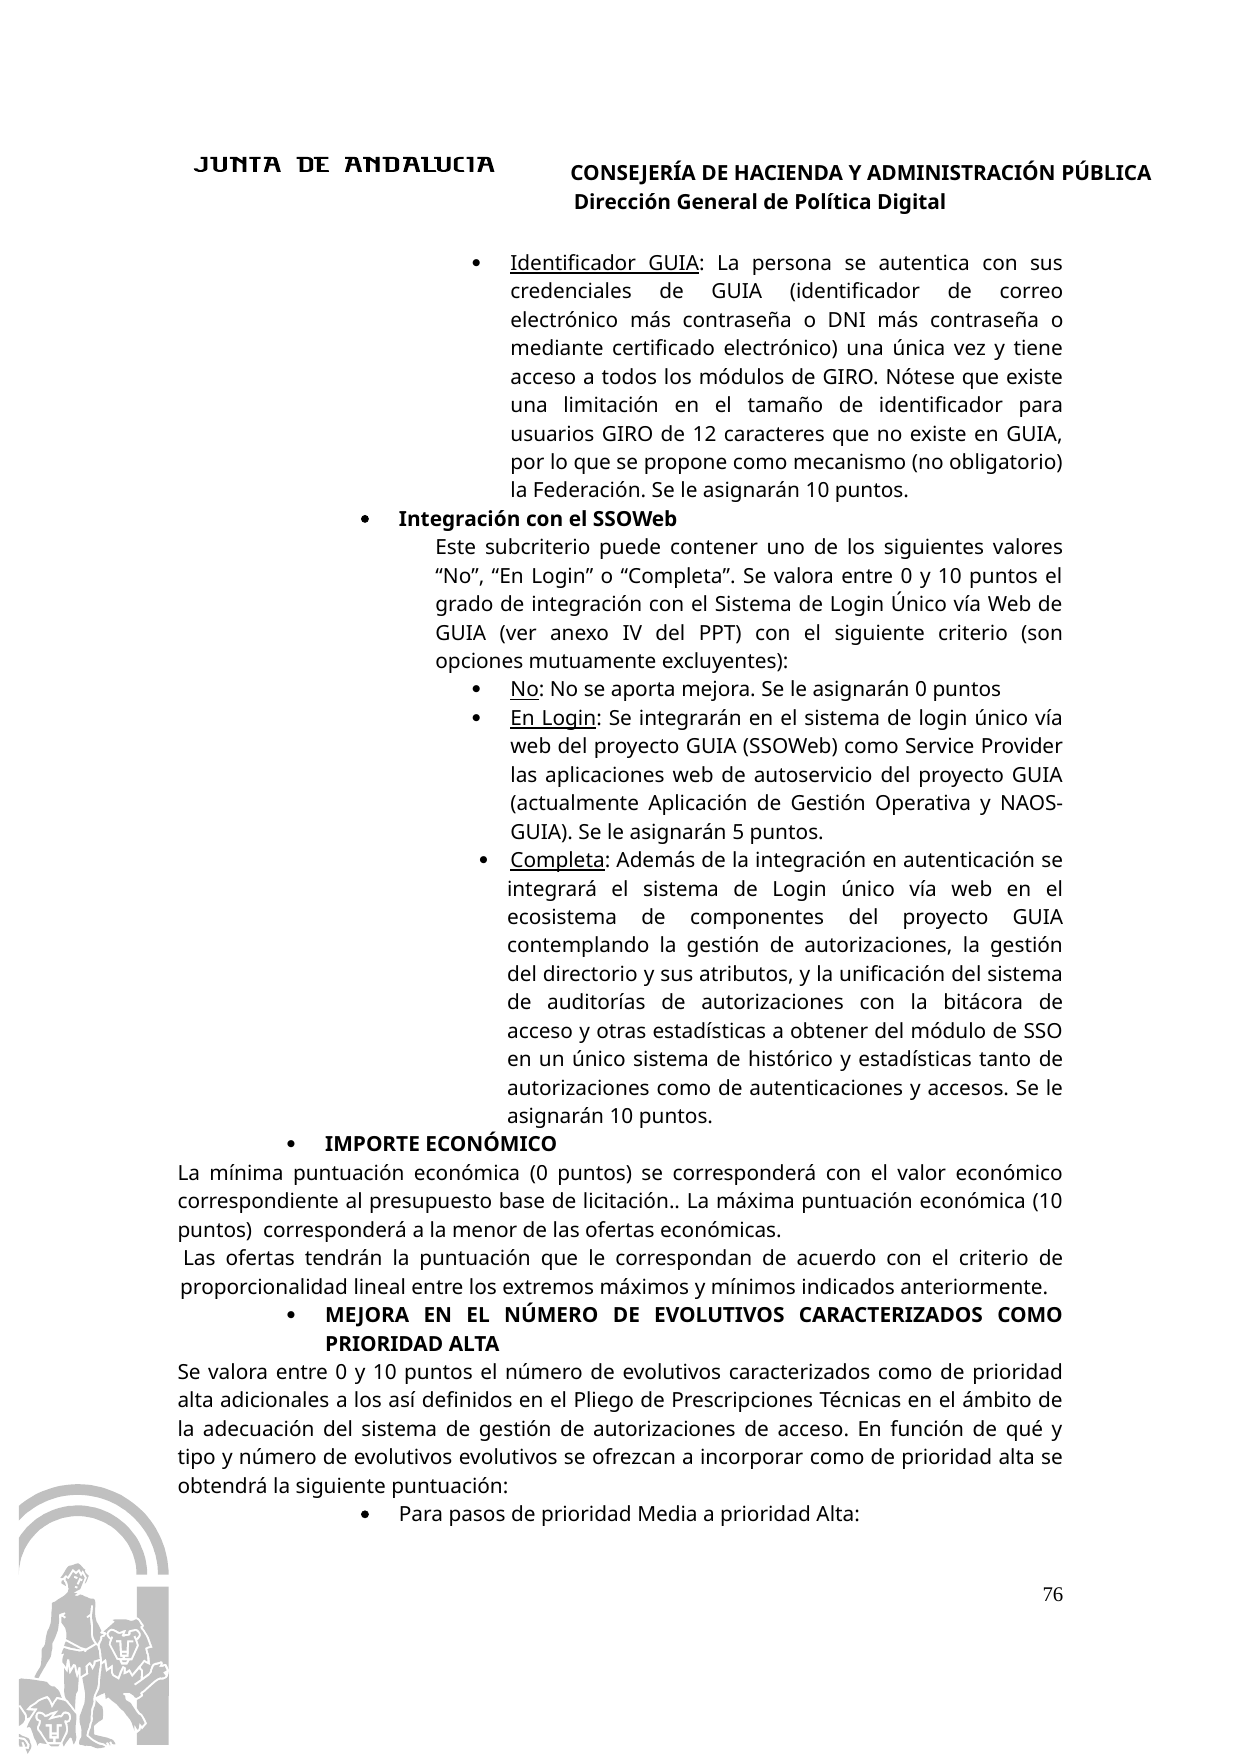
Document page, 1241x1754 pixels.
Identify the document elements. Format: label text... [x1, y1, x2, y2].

list Completa: Además de la integración en autenticación se integrará el sistema de Login único vía web en el ecosistema de componentes del proyecto GUIA contemplando la gestión de autorizaciones, la gestión del directorio y sus atributos, y la unificación del sistema de auditorías de autorizaciones con la bitácora de acceso y otras estadísticas a obtener del módulo de SSO en un único sistema de histórico y estadísticas tanto de autorizaciones como de autenticaciones y accesos. Se le asignarán 10 puntos. [480, 845, 1063, 1129]
list Para pasos de prioridad Media a prioridad Alta: [361, 1499, 1063, 1528]
text Las ofertas tendrán la puntuación que le correspondan de acuerdo con el criterio de proporcionalidad lineal entre los extremos máximos y mínimos indicados anteriormente. [180, 1243, 1063, 1300]
text Se valora entre 0 y 10 puntos el número de evolutivos caracterizados como de prioridad alta adicionales a los así definidos en el Pliego de Prescripciones Técnicas en el ámbito de la adecuación del sistema de gestión de autorizaciones de acceso. En función de qué y tipo y número de evolutivos evolutivos se ofrezcan a incorporar como de prioridad alta se obtendrá la siguiente puntuación: [177, 1357, 1063, 1499]
list No: No se aporta mejora. Se le asignarán 0 puntos [473, 674, 1063, 703]
list En Login: Se integrarán en el sistema de login único vía web del proyecto GUIA (SSOWeb) como Service Provider las aplicaciones web de autoservicio del proyecto GUIA (actualmente Aplicación de Gestión Operativa y NAOS-GUIA). Se le asignarán 5 puntos. [473, 703, 1063, 845]
list Identificador GUIA: La persona se autentica con sus credenciales de GUIA (identificador de correo electrónico más contraseña o DNI más contraseña o mediante certificado electrónico) una única vez y tiene acceso a todos los módulos de GIRO. Nótese que existe una limitación en el tamaño de identificador para usuarios GIRO de 12 caracteres que no existe en GUIA, por lo que se propone como mecanismo (no obligatorio) la Federación. Se le asignarán 10 puntos. [473, 248, 1063, 504]
text La mínima puntuación económica (0 puntos) se corresponderá con el valor económico correspondiente al presupuesto base de licitación.. La máxima puntuación económica (10 puntos) corresponderá a la menor de las ofertas económicas. [177, 1158, 1063, 1243]
list Integración con el SSOWeb [361, 504, 1063, 532]
list IMPORTE ECONÓMICO [287, 1129, 1063, 1158]
text Este subcriterio puede contener uno de los siguientes valores “No”, “En Login” o “Completa”. Se valora entre 0 y 10 puntos el grado de integración con el Sistema de Login Único vía Web de GUIA (ver anexo IV del PPT) con el siguiente criterio (son opciones mutuamente excluyentes): [435, 532, 1063, 674]
list MEJORA EN EL NÚMERO DE EVOLUTIVOS CARACTERIZADOS COMO PRIORIDAD ALTA [287, 1300, 1063, 1357]
